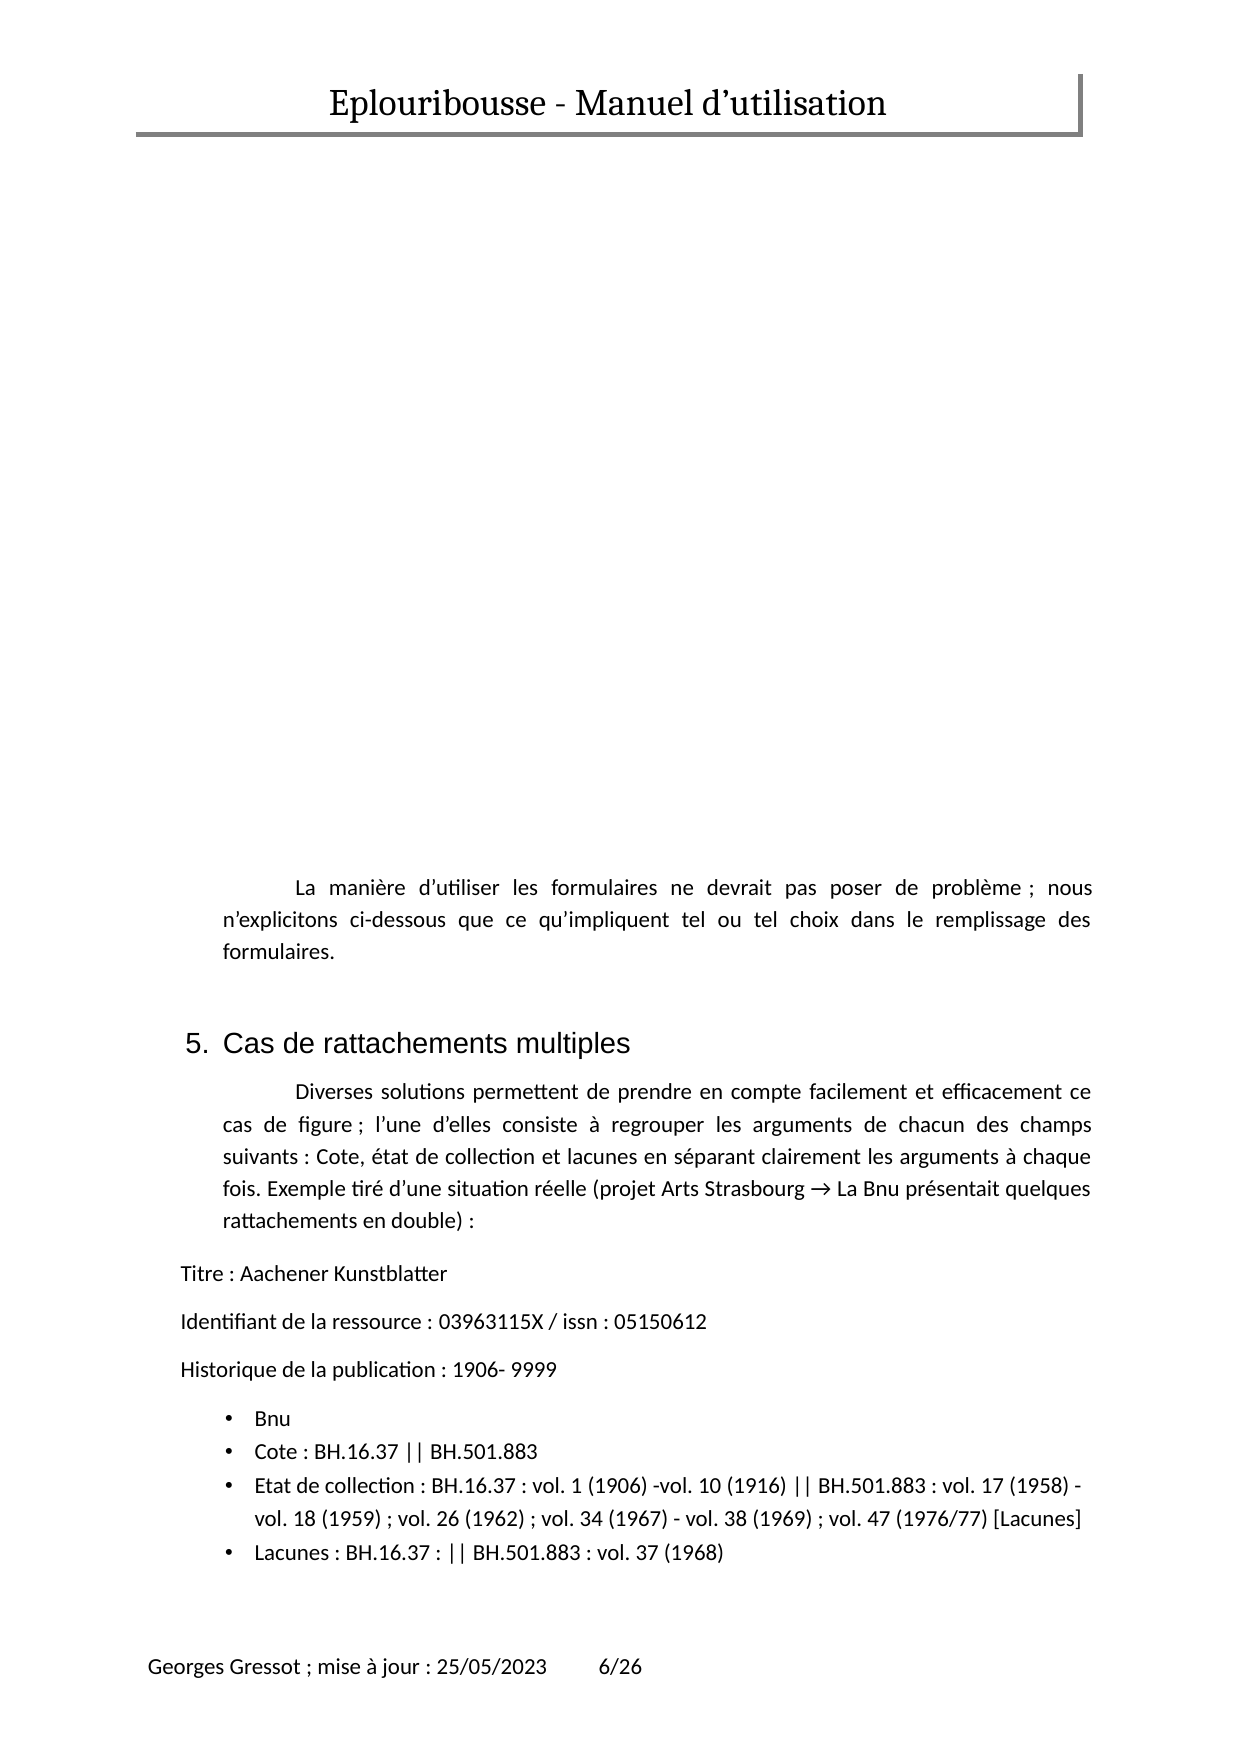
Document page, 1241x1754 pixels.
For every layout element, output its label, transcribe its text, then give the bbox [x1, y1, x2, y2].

list Bnu [225, 1404, 1093, 1432]
list Etat de collection : BH.16.37 : vol. 1 (1906) -vol. 10 (1916) || BH.501.883 : vol. 17 (1958) - vol. 18 (1959) ; vol. 26 (1962) ; vol. 34 (1967) - vol. 38 (1969) ; vol. 47 (1976/77) [Lacunes] [225, 1471, 1093, 1532]
list Cote : BH.16.37 || BH.501.883 [225, 1437, 1093, 1465]
text Identifiant de la ressource : 03963115X / issn : 05150612 [180, 1307, 1093, 1335]
list Diverses solutions permettent de prendre en compte facilement et efficacement ce cas de figure ; l’une d’elles consiste à regrouper les arguments de chacun des champs suivants : Cote, état de collection et lacunes en séparant clairement les arguments à chaque fois. Exemple tiré d’une situation réelle (projet Arts Strasbourg → La Bnu présentait quelques rattachements en double) : [223, 1077, 1093, 1234]
subtitle Cas de rattachements multiples [185, 1026, 1093, 1060]
text Titre : Aachener Kunstblatter [180, 1259, 1093, 1287]
list Lacunes : BH.16.37 : || BH.501.883 : vol. 37 (1968) [225, 1538, 1093, 1566]
list La manière d’utiliser les formulaires ne devrait pas poser de problème ; nous n’explicitons ci-dessous que ce qu’impliquent tel ou tel choix dans le remplissage des formulaires. [223, 873, 1093, 965]
text Historique de la publication : 1906- 9999 [180, 1356, 1093, 1383]
